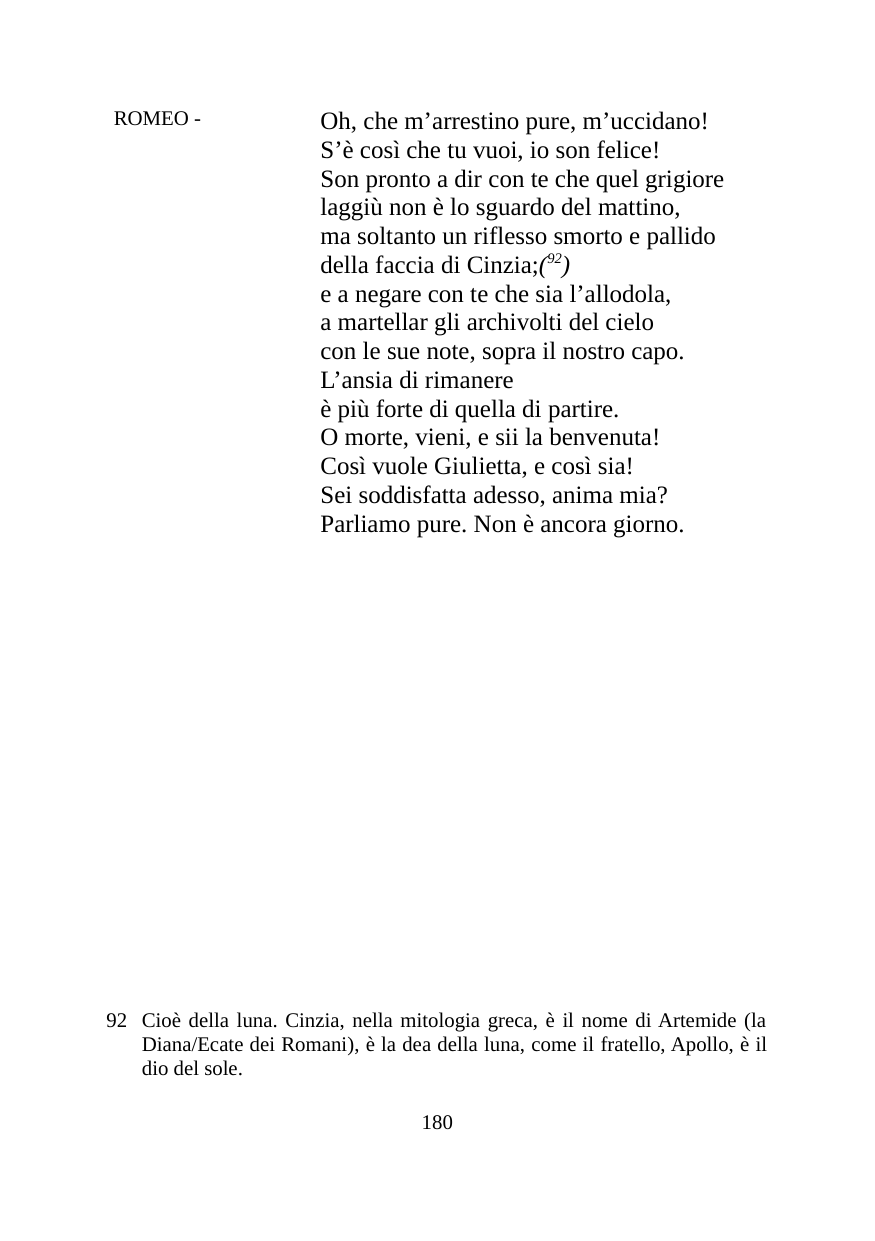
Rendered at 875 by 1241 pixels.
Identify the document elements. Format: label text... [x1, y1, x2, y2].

table_cell Oh, che m’arrestino pure, m’uccidano! S’è così che tu vuoi, io son felice! Son pronto a dir con te che quel grigiore laggiù non è lo sguardo del mattino, ma soltanto un riflesso smorto e pallido della faccia di Cinzia;() e a negare con te che sia l’allodola, a martellar gli archivolti del cielo con le sue note, sopra il nostro capo. L’ansia di rimanere è più forte di quella di partire. O morte, vieni, e sii la benvenuta! Così vuole Giulietta, e così sia! Sei soddisfatta adesso, anima mia? Parliamo pure. Non è ancora giorno. [313, 106, 768, 566]
table_cell ROMEO - [106, 106, 313, 566]
